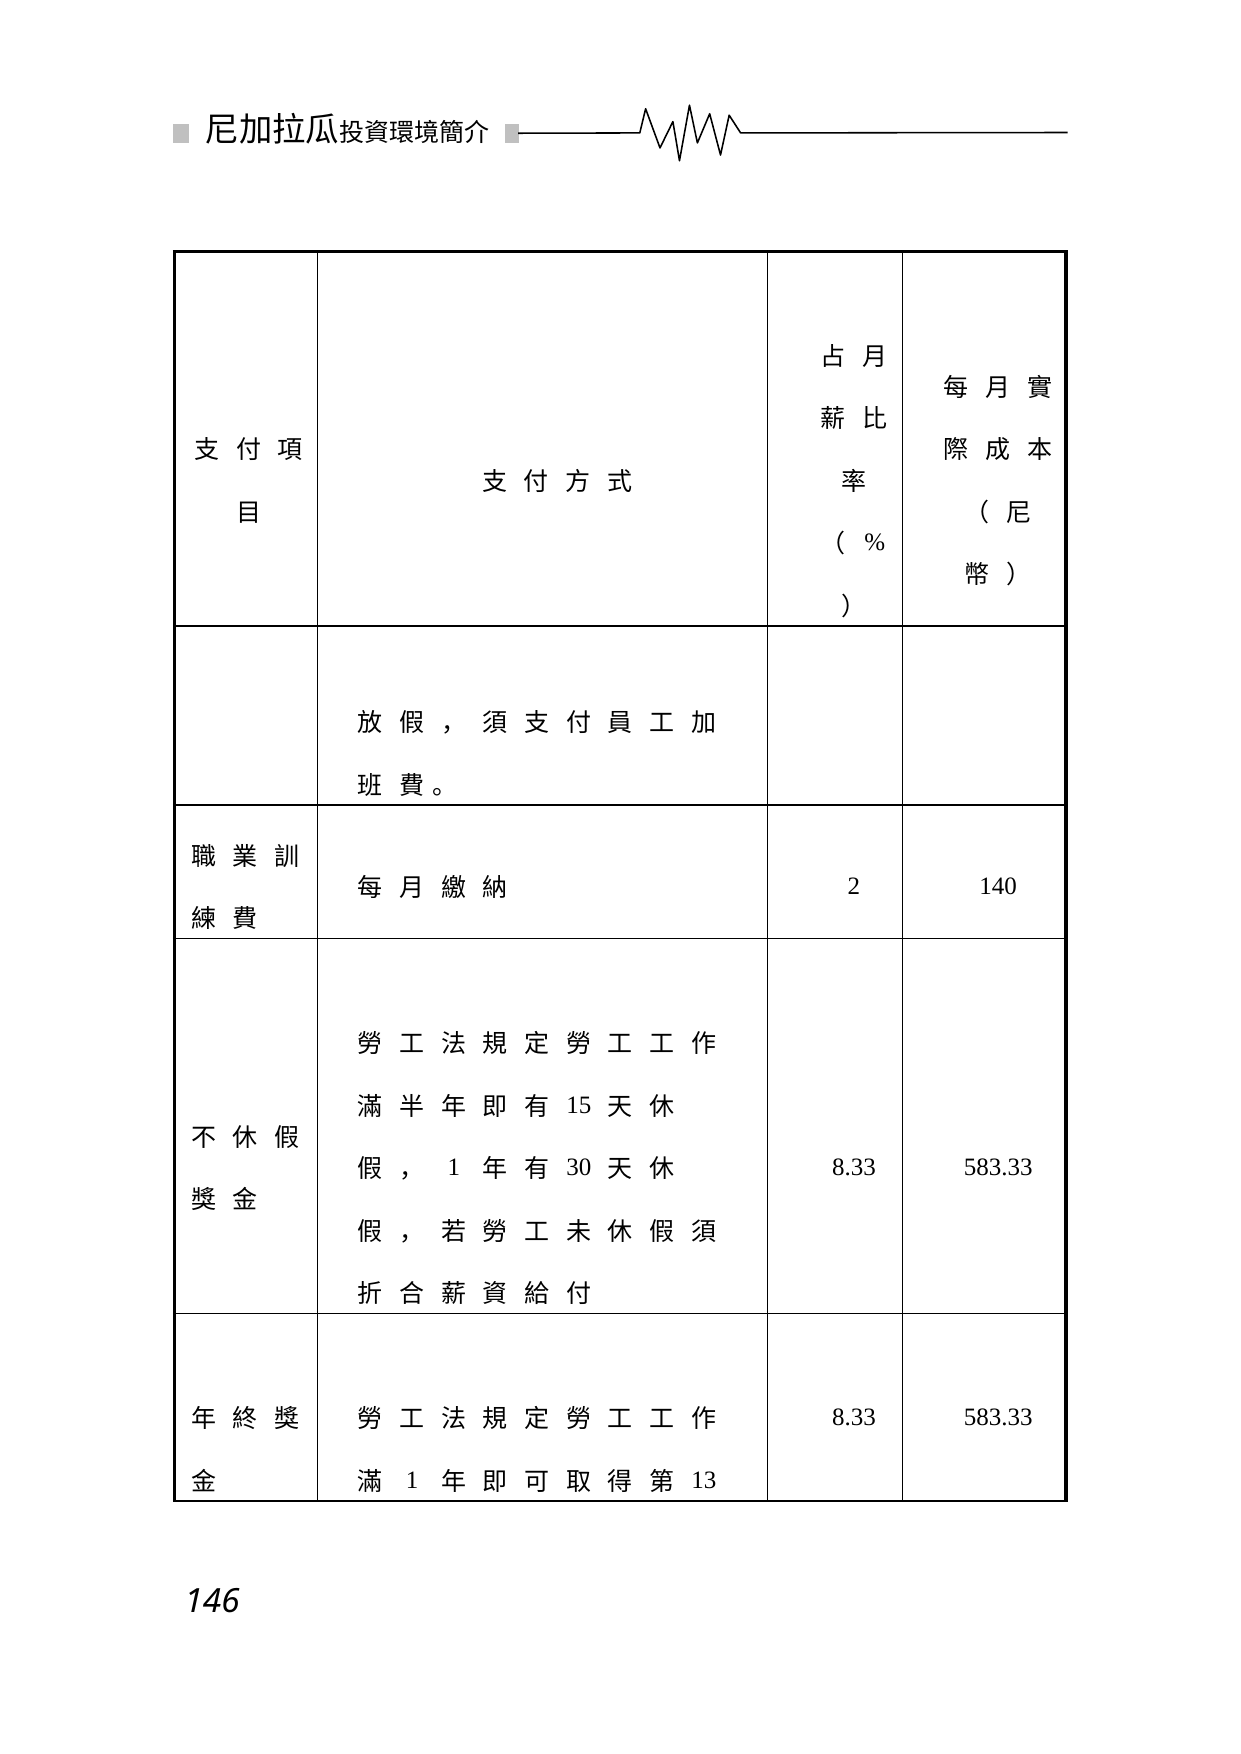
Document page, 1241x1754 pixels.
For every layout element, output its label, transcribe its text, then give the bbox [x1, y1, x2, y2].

table_cell 8.33 [768, 939, 902, 1313]
table_cell 不休假獎金 [176, 939, 317, 1313]
table_cell 放假，須支付員工加班費。 [318, 627, 767, 804]
table_cell 583.33 [903, 939, 1064, 1313]
table_cell 2 [768, 806, 902, 938]
table_cell 職業訓練費 [176, 806, 317, 938]
table_header 占月薪比率（%） [768, 253, 902, 625]
table_cell [903, 627, 1064, 804]
table_cell 勞工法規定勞工工作滿半年即有15天休假，1年有30天休假，若勞工未休假須折合薪資給付 [318, 939, 767, 1313]
table_cell 年終獎金 [176, 1314, 317, 1500]
table_header 支付項目 [176, 253, 317, 625]
table_cell [768, 627, 902, 804]
table_header 每月實際成本 （尼幣） [903, 253, 1064, 625]
table_cell [176, 627, 317, 804]
table_cell 8.33 [768, 1314, 902, 1500]
table_cell 583.33 [903, 1314, 1064, 1500]
table_header 支付方式 [318, 253, 767, 625]
table_cell 勞工法規定勞工工作滿1年即可取得第13 [318, 1314, 767, 1500]
table_cell 每月繳納 [318, 806, 767, 938]
table_cell 140 [903, 806, 1064, 938]
